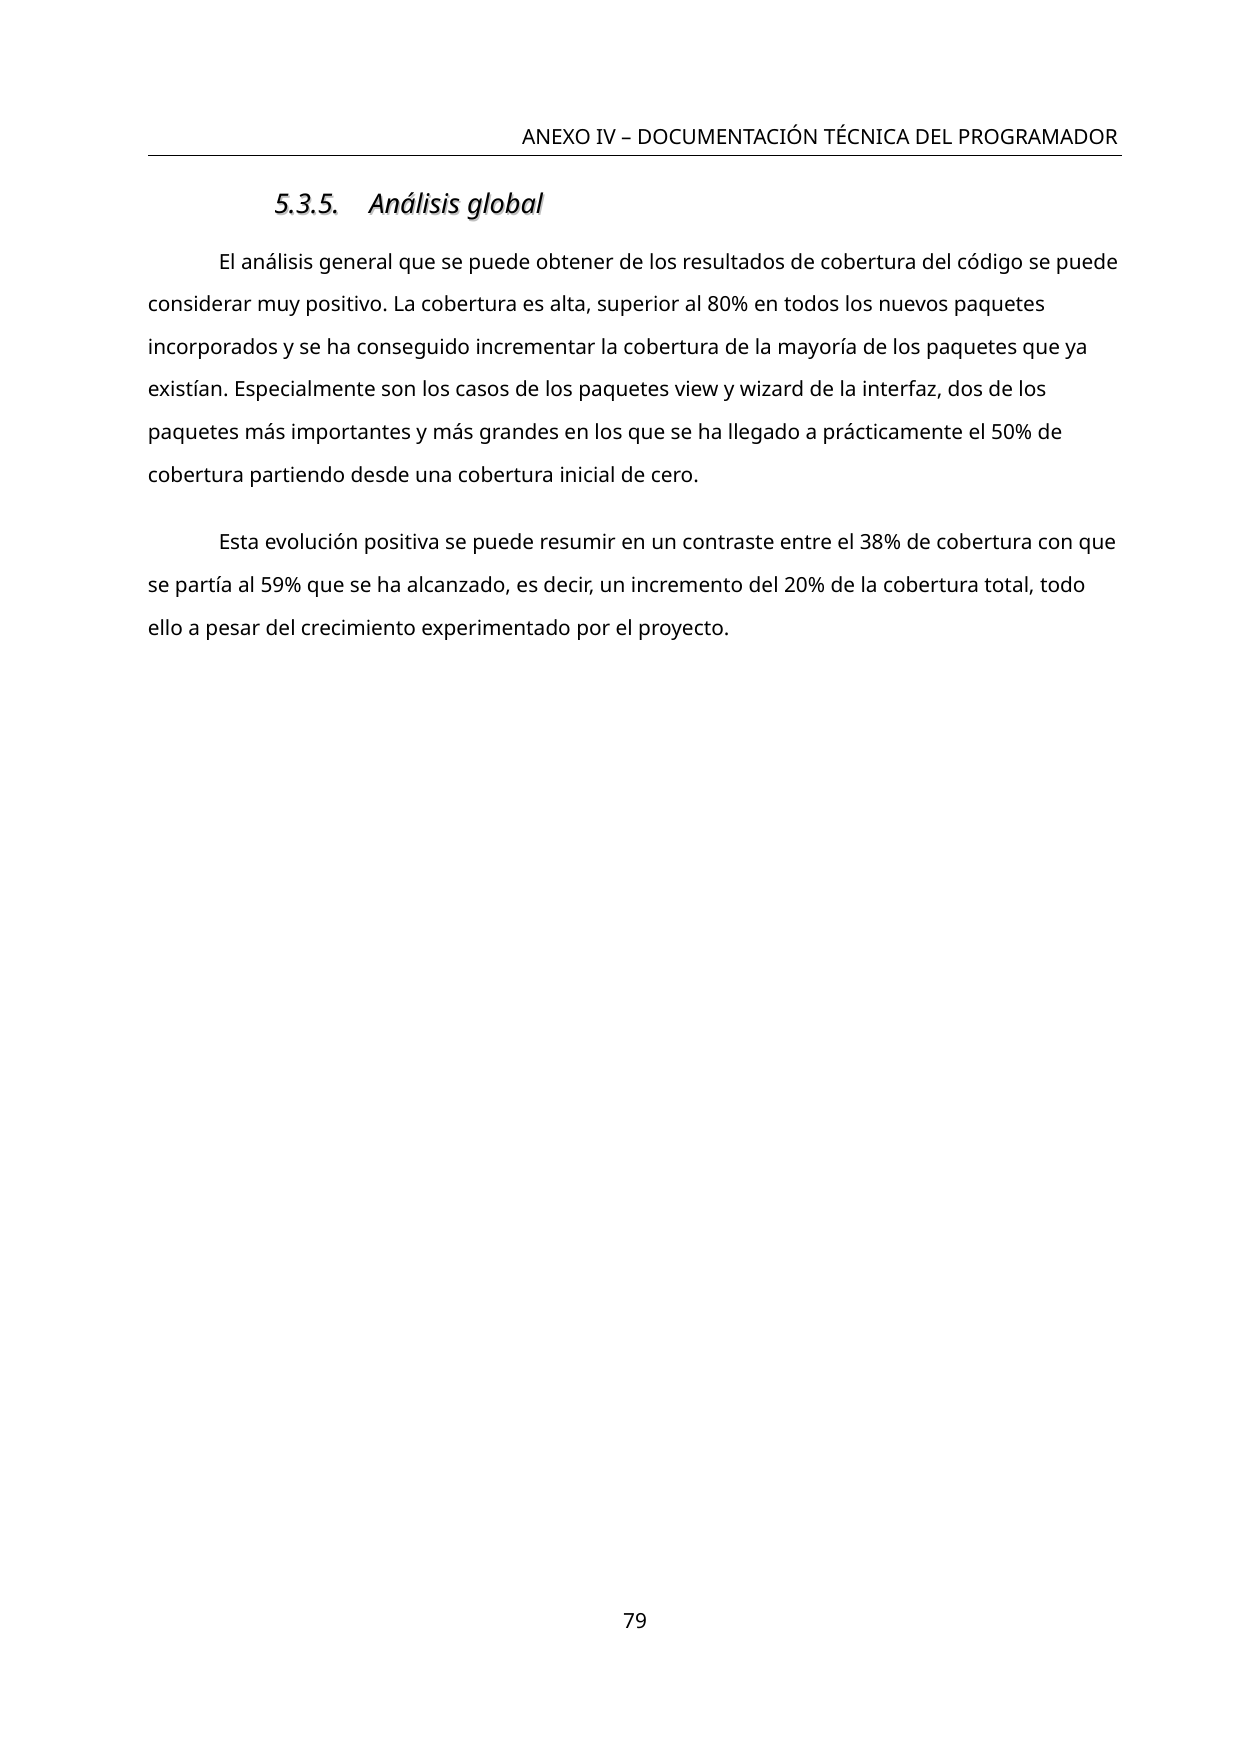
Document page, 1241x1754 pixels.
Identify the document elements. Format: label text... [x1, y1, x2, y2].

text El análisis general que se puede obtener de los resultados de cobertura del código se puede considerar muy positivo. La cobertura es alta, superior al 80% en todos los nuevos paquetes incorporados y se ha conseguido incrementar la cobertura de la mayoría de los paquetes que ya existían. Especialmente son los casos de los paquetes view y wizard de la interfaz, dos de los paquetes más importantes y más grandes en los que se ha llegado a prácticamente el 50% de cobertura partiendo desde una cobertura inicial de cero. [148, 247, 1122, 488]
text Esta evolución positiva se puede resumir en un contraste entre el 38% de cobertura con que se partía al 59% que se ha alcanzado, es decir, un incremento del 20% de la cobertura total, todo ello a pesar del crecimiento experimentado por el proyecto. [148, 527, 1122, 641]
subtitle Análisis global [339, 185, 1122, 222]
